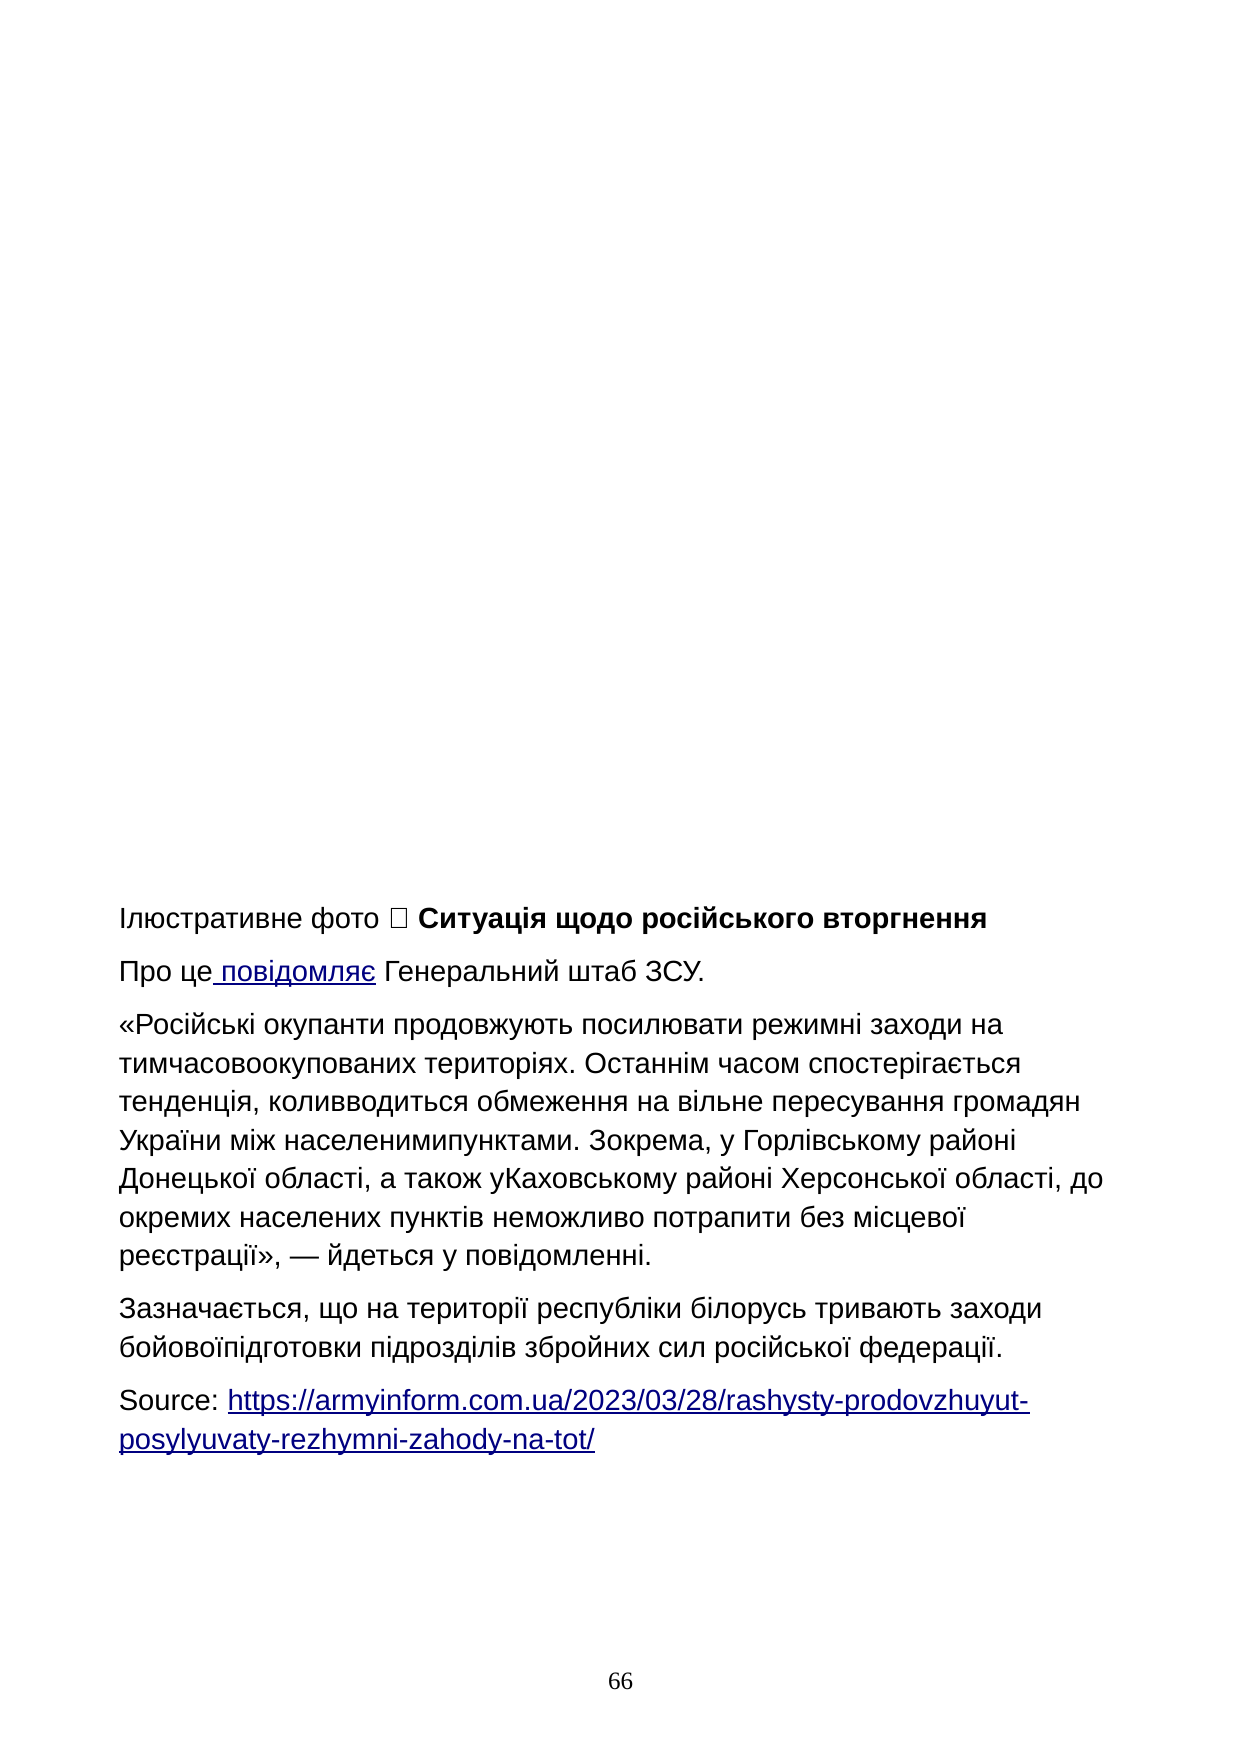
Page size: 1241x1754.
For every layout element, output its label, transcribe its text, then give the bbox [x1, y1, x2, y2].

text Ілюстративне фото 🔥 Ситуація щодо російського вторгнення [118, 118, 1122, 934]
text «Російські окупанти продовжують посилювати режимні заходи на тимчасовоокупованих територіях. Останнім часом спостерігається тенденція, коливводиться обмеження на вільне пересування громадян України між населенимипунктами. Зокрема, у Горлівському районі Донецької області, а також уКаховському районі Херсонської області, до окремих населених пунктів неможливо потрапити без місцевої реєстрації», — йдеться у повідомленні. [118, 1007, 1122, 1272]
text Зазначається, що на території республіки білорусь тривають заходи бойовоїпідготовки підрозділів збройних сил російської федерації. [118, 1291, 1122, 1363]
text Про це повідомляє Генеральний штаб ЗСУ. [118, 954, 1122, 987]
text Source: https://armyinform.com.ua/2023/03/28/rashysty-prodovzhuyut-posylyuvaty-rezhymni-zahody-na-tot/ [118, 1383, 1122, 1455]
